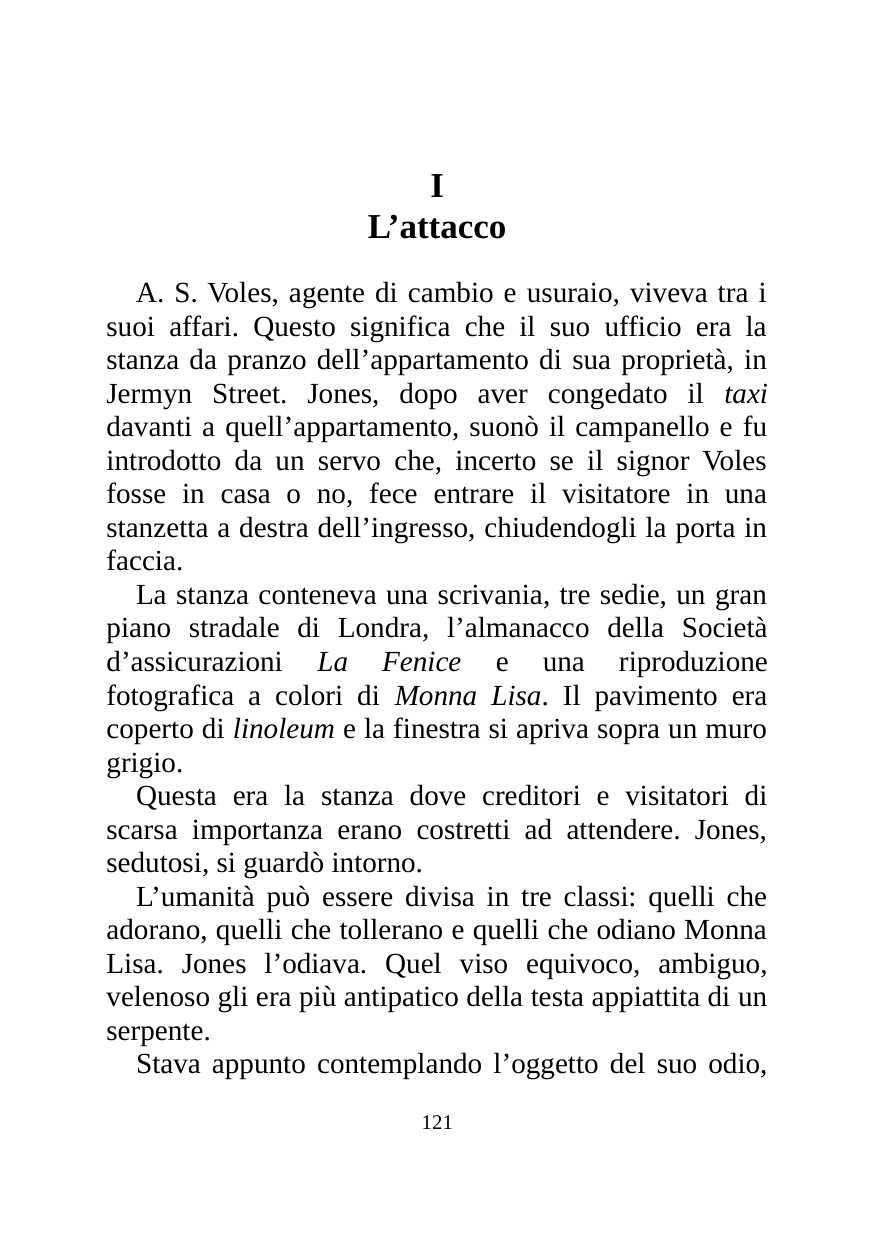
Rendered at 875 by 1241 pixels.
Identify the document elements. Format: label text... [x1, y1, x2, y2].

text L’umanità può essere divisa in tre classi: quelli che adorano, quelli che tollerano e quelli che odiano Monna Lisa. Jones l’odiava. Quel viso equivoco, ambiguo, velenoso gli era più antipatico della testa appiattita di un serpente. [106, 879, 768, 1047]
subtitle I L’attacco [106, 165, 768, 246]
text La stanza conteneva una scrivania, tre sedie, un gran piano stradale di Londra, l’almanacco della Società d’assicurazioni La Fenice e una riproduzione fotografica a colori di Monna Lisa. Il pavimento era coperto di linoleum e la finestra si apriva sopra un muro grigio. [106, 577, 768, 778]
text Stava appunto contemplando l’oggetto del suo odio, [106, 1047, 768, 1080]
text Questa era la stanza dove creditori e visitatori di scarsa importanza erano costretti ad attendere. Jones, sedutosi, si guardò intorno. [106, 778, 768, 879]
text A. S. Voles, agente di cambio e usuraio, viveva tra i suoi affari. Questo significa che il suo ufficio era la stanza da pranzo dell’appartamento di sua proprietà, in Jermyn Street. Jones, dopo aver congedato il taxi davanti a quell’appartamento, suonò il campanello e fu introdotto da un servo che, incerto se il signor Voles fosse in casa o no, fece entrare il visitatore in una stanzetta a destra dell’ingresso, chiudendogli la porta in faccia. [106, 275, 768, 577]
